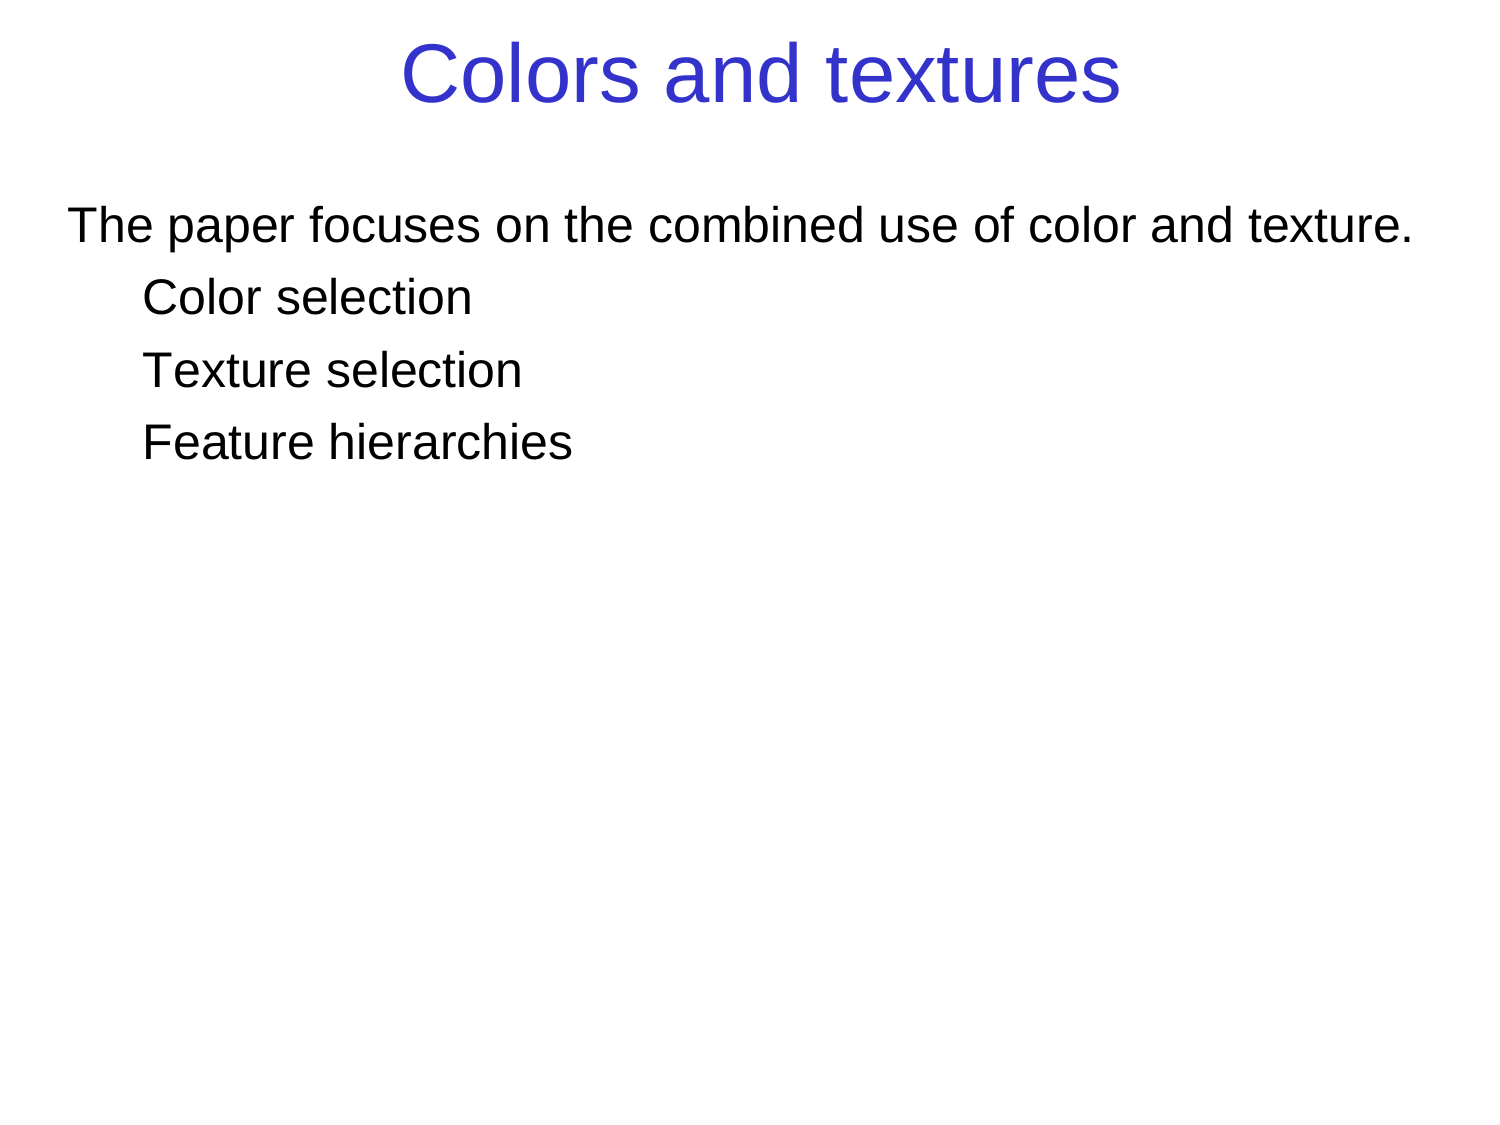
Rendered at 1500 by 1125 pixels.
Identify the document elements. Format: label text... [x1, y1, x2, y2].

title Colors and textures [123, 0, 1399, 138]
list The paper focuses on the combined use of color and texture. Color selection Texture selection Feature hierarchies [53, 184, 1459, 1071]
